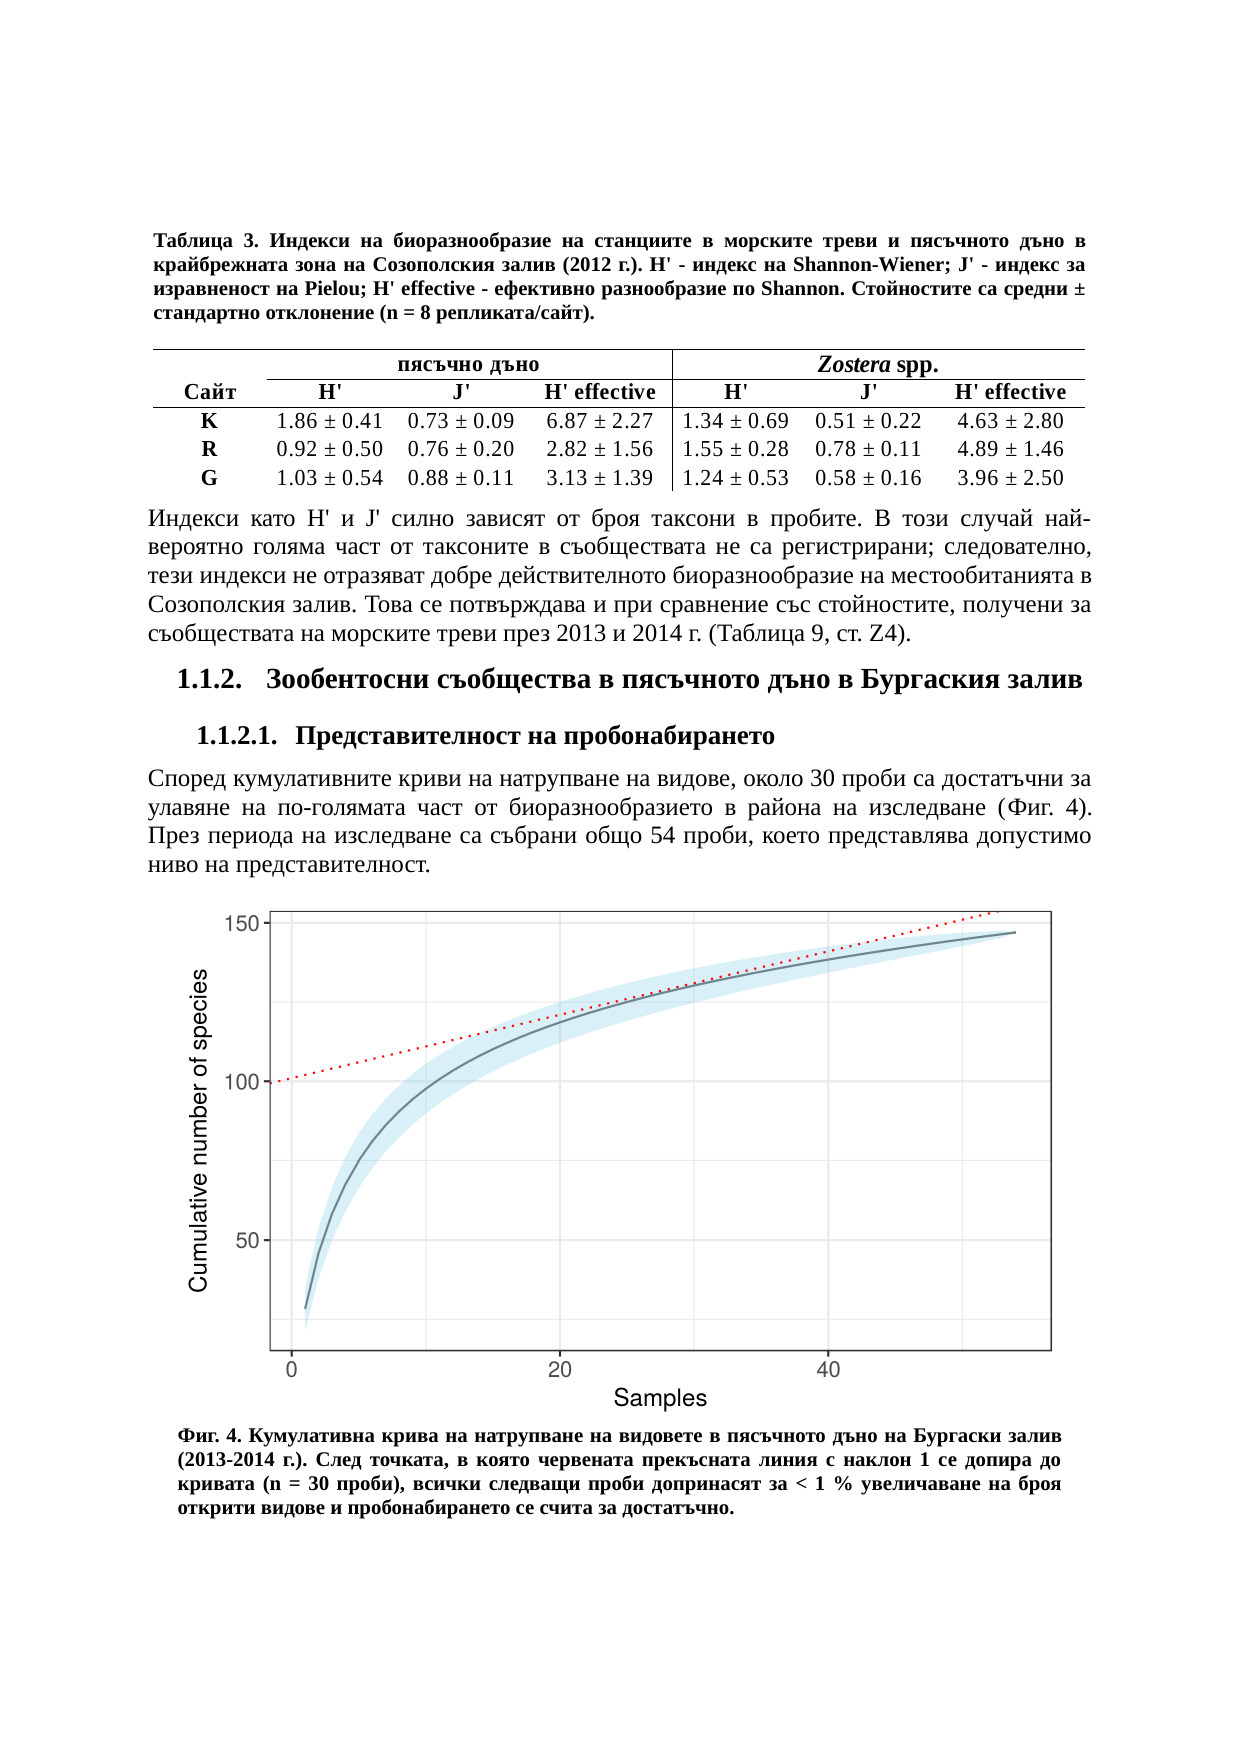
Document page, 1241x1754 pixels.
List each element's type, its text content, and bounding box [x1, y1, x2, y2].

text Таблица 3. Индекси на биоразнообразие на станциите в морските треви и пясъчното дъно в крайбрежната зона на Созополския залив (2012 г.). H' - индекс на Shannon-Wiener; J' - индекс за изравненост на Pielou; H' effective - ефективно разнообразие по Shannon. Стойностите са средни ± стандартно отклонение (n = 8 репликата/сайт). [153, 228, 1087, 324]
subtitle Представителност на пробонабирането [266, 719, 1093, 751]
picture [177, 899, 1063, 1423]
subtitle Зообентосни съобщества в пясъчното дъно в Бургаския залив [242, 661, 1093, 694]
text Според кумулативните криви на натрупване на видове, около 30 проби са достатъчни за улавяне на по-голямата част от биоразнообразието в района на изследване (Фиг. 4). През периода на изследване са събрани общо 54 проби, което представлява допустимо ниво на представителност. [148, 763, 1093, 878]
text Индекси като H' и J' силно зависят от броя таксони в пробите. В този случай най-вероятно голяма част от таксоните в съобществата не са регистрирани; следователно, тези индекси не отразяват добре действителното биоразнообразие на местообитанията в Созополския залив. Това се потвърждава и при сравнение със стойностите, получени за съобществата на морските треви през 2013 и 2014 г. (Таблица 9, ст. Z4). [148, 207, 1093, 646]
text [177, 887, 1063, 899]
text Фиг. 4. Кумулативна крива на натрупване на видовете в пясъчното дъно на Бургаски залив (2013-2014 г.). След точката, в която червената прекъсната линия с наклон 1 се допира до кривата (n = 30 проби), всички следващи проби допринасят за < 1 % увеличаване на броя открити видове и пробонабирането се счита за достатъчно. [177, 1423, 1063, 1519]
